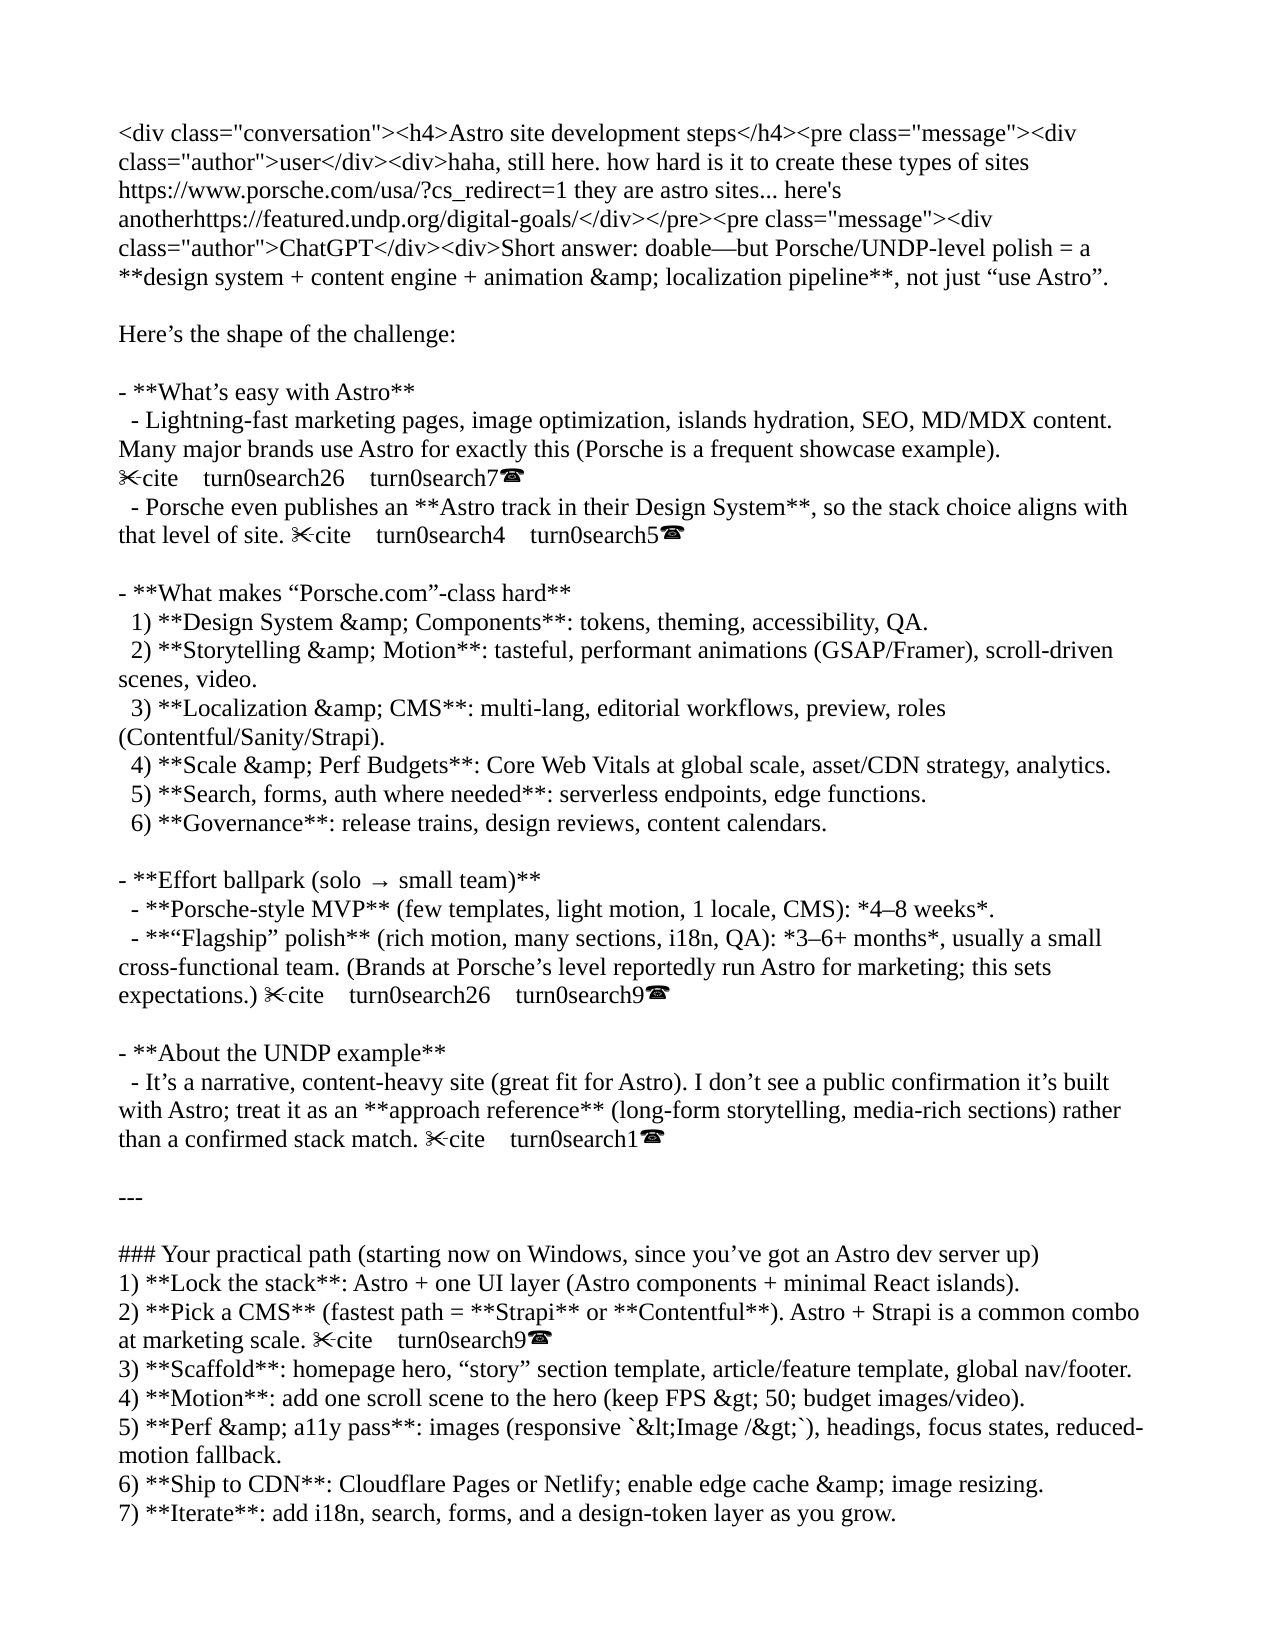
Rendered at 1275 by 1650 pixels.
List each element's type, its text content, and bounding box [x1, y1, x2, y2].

text 4) **Motion**: add one scroll scene to the hero (keep FPS &gt; 50; budget images/video). [118, 1383, 1157, 1412]
text 7) **Iterate**: add i18n, search, forms, and a design-token layer as you grow. [118, 1498, 1157, 1527]
text Here’s the shape of the challenge: [118, 319, 1157, 348]
text - Lightning-fast marketing pages, image optimization, islands hydration, SEO, MD/MDX content. Many major brands use Astro for exactly this (Porsche is a frequent showcase example). citeturn0search26turn0search7 [118, 406, 1157, 492]
text <div class="conversation"><h4>Astro site development steps</h4><pre class="message"><div class="author">user</div><div>haha, still here. how hard is it to create these types of sites https://www.porsche.com/usa/?cs_redirect=1 they are astro sites... here's anotherhttps://featured.undp.org/digital-goals/</div></pre><pre class="message"><div class="author">ChatGPT</div><div>Short answer: doable—but Porsche/UNDP-level polish = a **design system + content engine + animation &amp; localization pipeline**, not just “use Astro”. [118, 118, 1157, 291]
text - **About the UNDP example** [118, 1038, 1157, 1067]
text 1) **Design System &amp; Components**: tokens, theming, accessibility, QA. [118, 607, 1157, 636]
text - Porsche even publishes an **Astro track in their Design System**, so the stack choice aligns with that level of site. citeturn0search4turn0search5 [118, 492, 1157, 549]
text ### Your practical path (starting now on Windows, since you’ve got an Astro dev server up) [118, 1239, 1157, 1268]
text - **What makes “Porsche.com”-class hard** [118, 578, 1157, 607]
text --- [118, 1182, 1157, 1211]
text - **“Flagship” polish** (rich motion, many sections, i18n, QA): *3–6+ months*, usually a small cross-functional team. (Brands at Porsche’s level reportedly run Astro for marketing; this sets expectations.) citeturn0search26turn0search9 [118, 923, 1157, 1009]
text 3) **Localization &amp; CMS**: multi-lang, editorial workflows, preview, roles (Contentful/Sanity/Strapi). [118, 693, 1157, 751]
text 5) **Perf &amp; a11y pass**: images (responsive `&lt;Image /&gt;`), headings, focus states, reduced-motion fallback. [118, 1412, 1157, 1469]
text - **What’s easy with Astro** [118, 377, 1157, 406]
text - **Porsche-style MVP** (few templates, light motion, 1 locale, CMS): *4–8 weeks*. [118, 894, 1157, 923]
text 6) **Ship to CDN**: Cloudflare Pages or Netlify; enable edge cache &amp; image resizing. [118, 1469, 1157, 1498]
text 2) **Pick a CMS** (fastest path = **Strapi** or **Contentful**). Astro + Strapi is a common combo at marketing scale. citeturn0search9 [118, 1297, 1157, 1354]
text 6) **Governance**: release trains, design reviews, content calendars. [118, 808, 1157, 837]
text 2) **Storytelling &amp; Motion**: tasteful, performant animations (GSAP/Framer), scroll-driven scenes, video. [118, 636, 1157, 693]
text 5) **Search, forms, auth where needed**: serverless endpoints, edge functions. [118, 779, 1157, 808]
text - **Effort ballpark (solo → small team)** [118, 866, 1157, 894]
text - It’s a narrative, content-heavy site (great fit for Astro). I don’t see a public confirmation it’s built with Astro; treat it as an **approach reference** (long-form storytelling, media-rich sections) rather than a confirmed stack match. citeturn0search1 [118, 1067, 1157, 1153]
text 4) **Scale &amp; Perf Budgets**: Core Web Vitals at global scale, asset/CDN strategy, analytics. [118, 751, 1157, 779]
text 3) **Scaffold**: homepage hero, “story” section template, article/feature template, global nav/footer. [118, 1354, 1157, 1383]
text 1) **Lock the stack**: Astro + one UI layer (Astro components + minimal React islands). [118, 1268, 1157, 1297]
